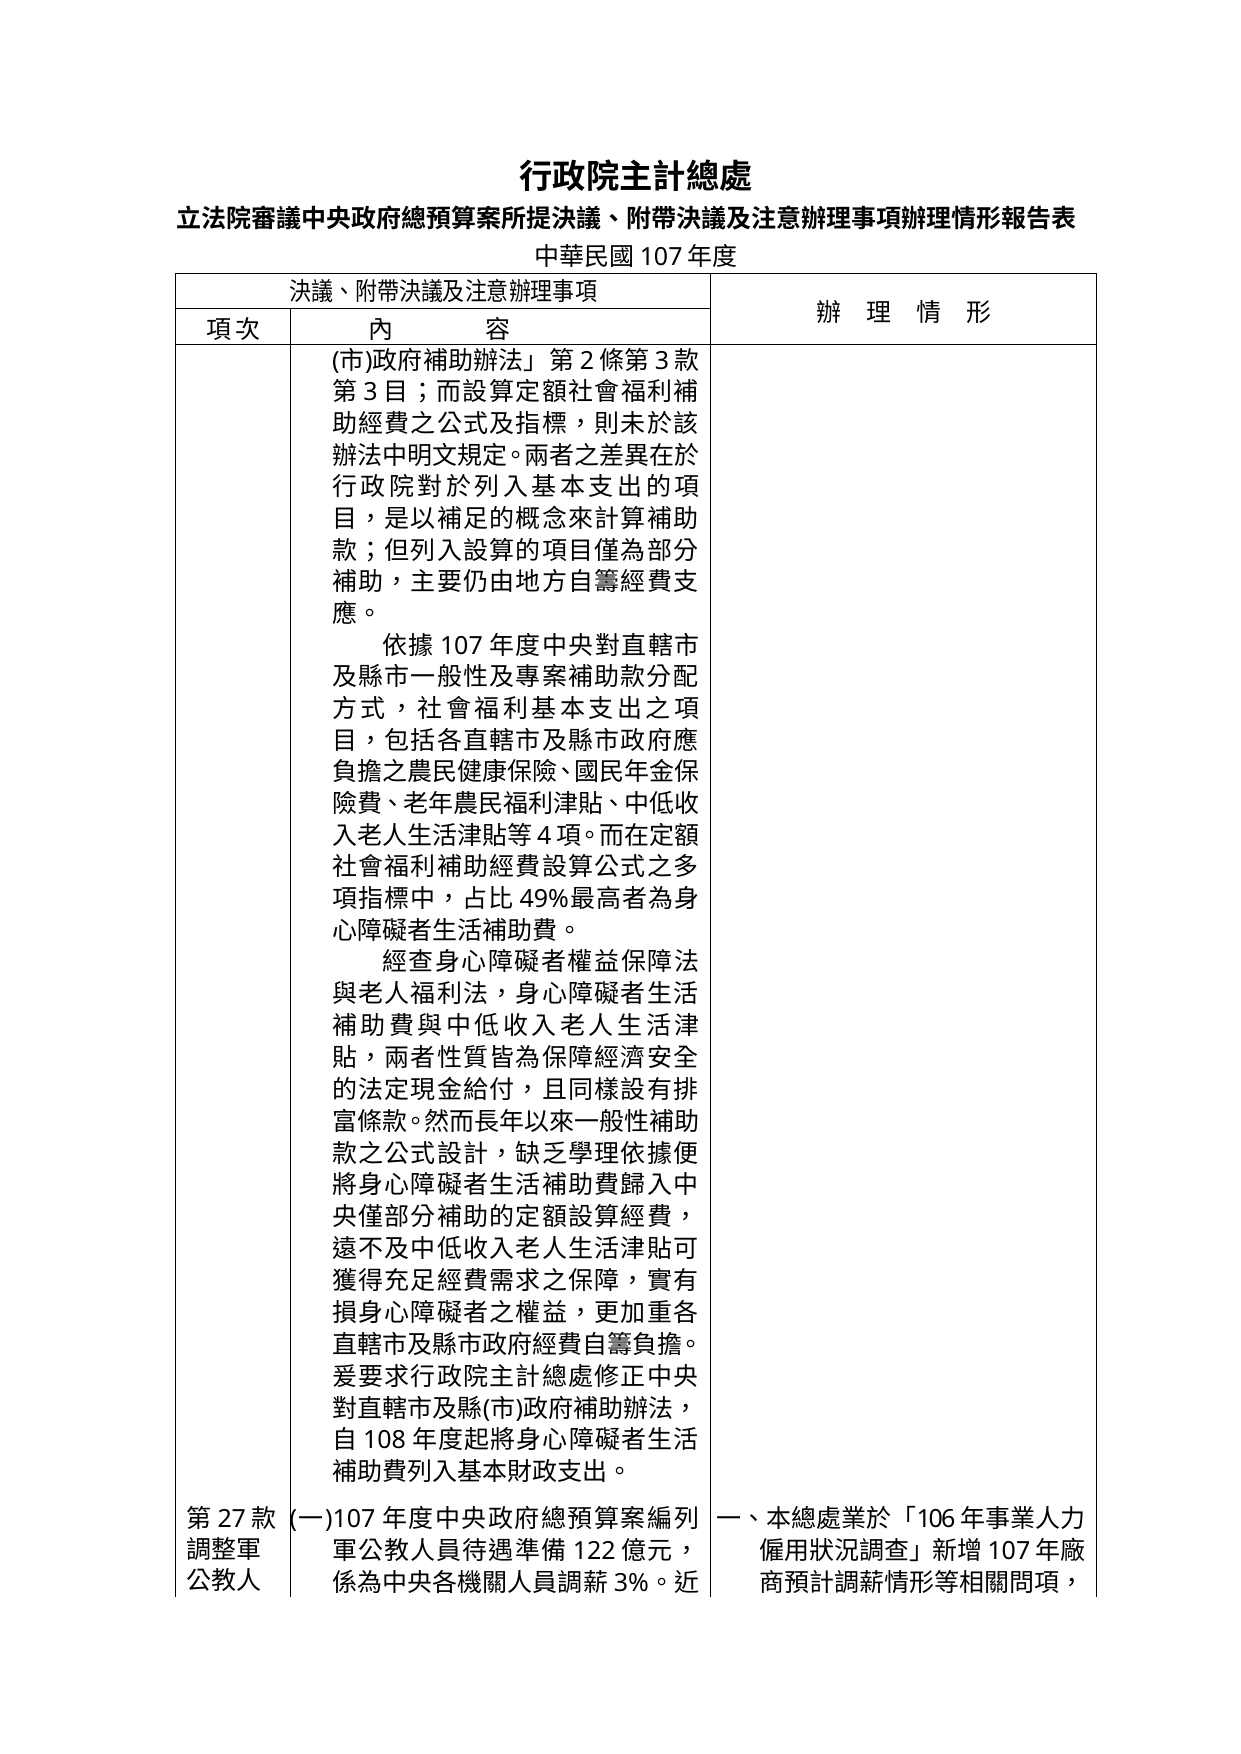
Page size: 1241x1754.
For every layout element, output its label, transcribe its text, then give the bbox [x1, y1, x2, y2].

table_cell 辦理情形 [711, 274, 1096, 344]
table_cell 決議、附帶決議及注意辦理事項 [176, 274, 710, 308]
table_cell 內 容 [291, 309, 710, 344]
table_cell 一、本總處業於「106年事業人力僱用狀況調查」新增107年廠商預計調薪情形等相關問項， [711, 1502, 1096, 1597]
table_cell (一)107年度中央政府總預算案編列軍公教人員待遇準備122億元，係為中央各機關人員調薪3%。近 [291, 1502, 710, 1597]
table_cell [711, 345, 1096, 1502]
table_cell [176, 345, 290, 1502]
table_cell (市)政府補助辦法」第2條第3款第3目；而設算定額社會福利補助經費之公式及指標，則未於該辦法中明文規定。兩者之差異在於行政院對於列入基本支出的項目，是以補足的概念來計算補助款；但列入設算的項目僅為部分補助，主要仍由地方自籌經費支應。 依據107年度中央對直轄市及縣市一般性及專案補助款分配方式，社會福利基本支出之項目，包括各直轄市及縣市政府應負擔之農民健康保險、國民年金保險費、老年農民福利津貼、中低收入老人生活津貼等4項。而在定額社會福利補助經費設算公式之多項指標中，占比49%最高者為身心障礙者生活補助費。 經查身心障礙者權益保障法與老人福利法，身心障礙者生活補助費與中低收入老人生活津貼，兩者性質皆為保障經濟安全的法定現金給付，且同樣設有排富條款。然而長年以來一般性補助款之公式設計，缺乏學理依據便將身心障礙者生活補助費歸入中央僅部分補助的定額設算經費，遠不及中低收入老人生活津貼可獲得充足經費需求之保障，實有損身心障礙者之權益，更加重各直轄市及縣市政府經費自籌負擔。爰要求行政院主計總處修正中央對直轄市及縣(市)政府補助辦法，自108年度起將身心障礙者生活補助費列入基本財政支出。 [291, 345, 710, 1502]
table_cell 項次 [176, 309, 290, 344]
table_cell 第 27款調整軍公教人 [176, 1502, 290, 1597]
table_header 行政院主計總處 立法院審議中央政府總預算案所提決議、附帶決議及注意辦理事項辦理情形報告表 中華民國107年度 [175, 150, 1096, 273]
